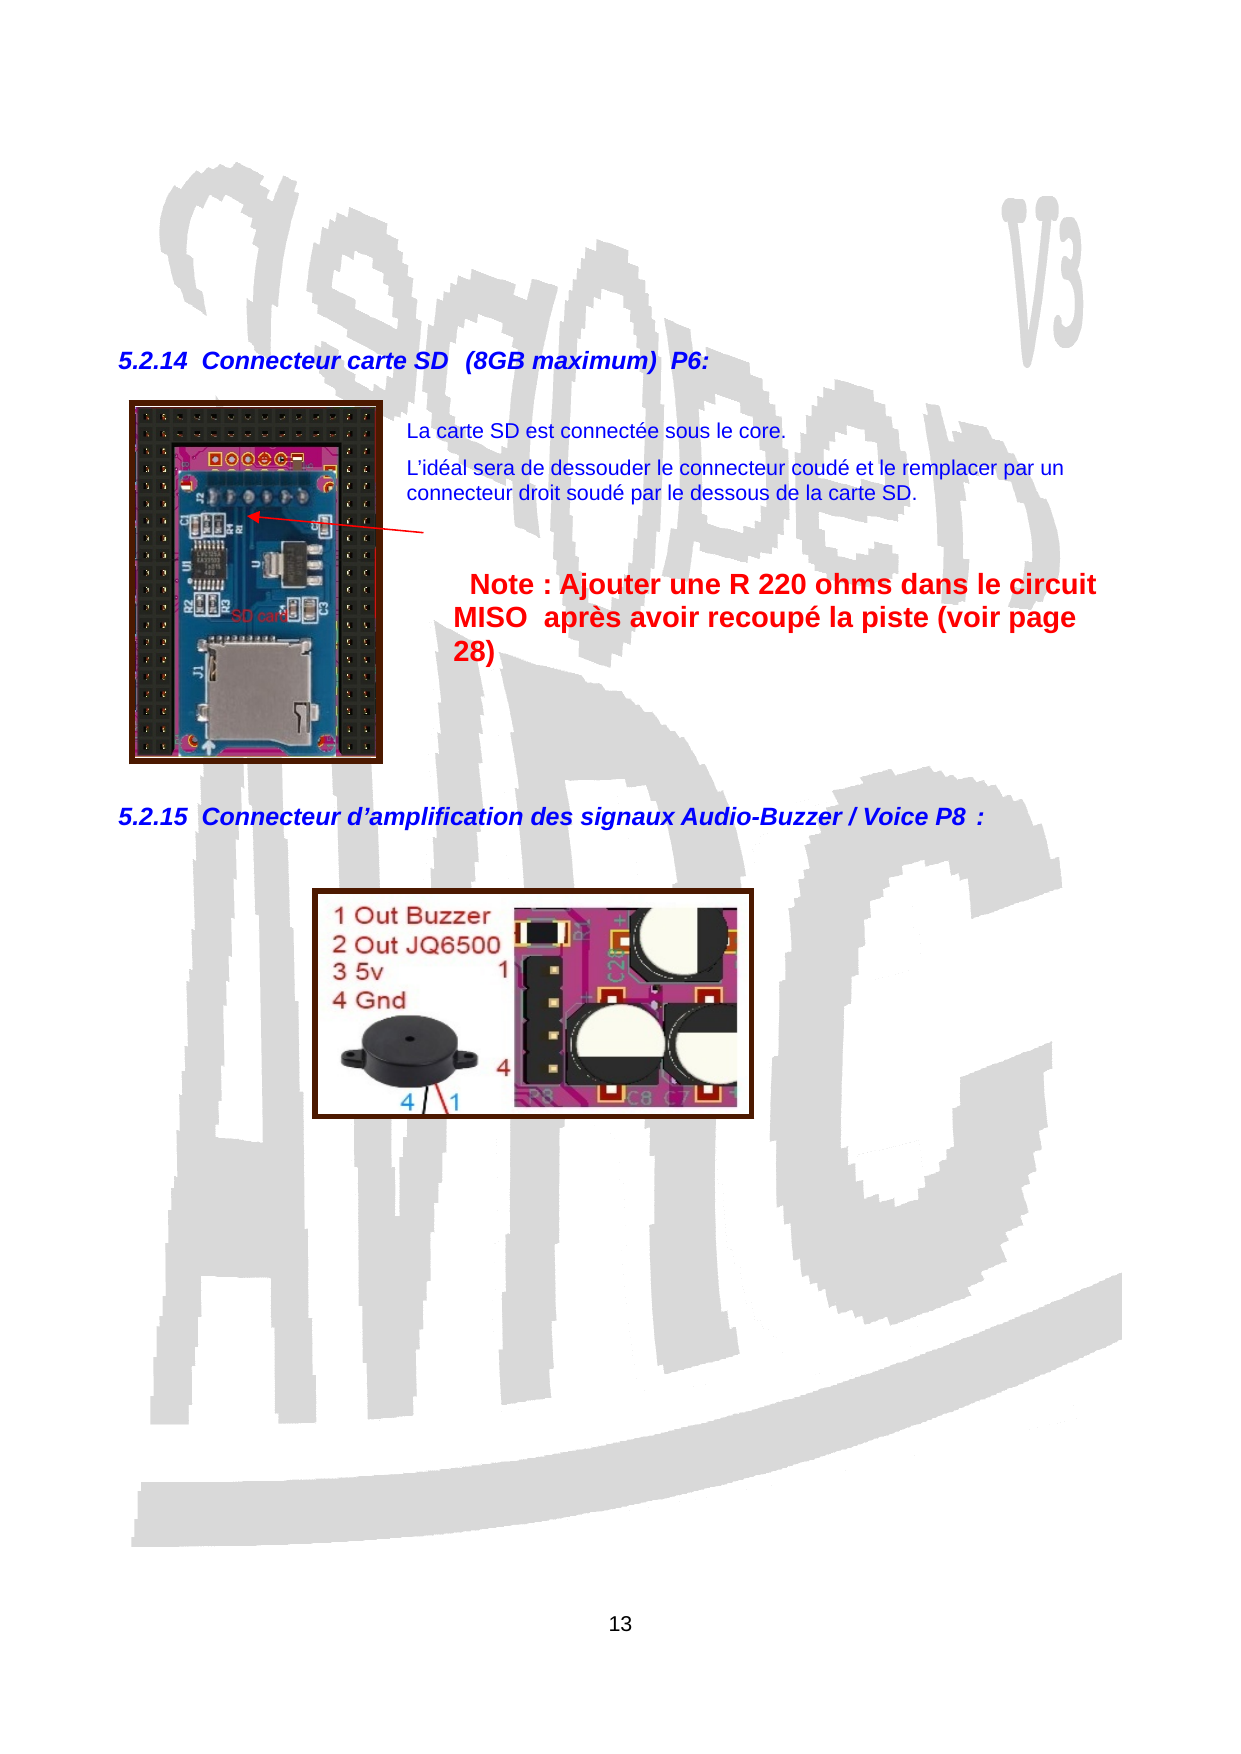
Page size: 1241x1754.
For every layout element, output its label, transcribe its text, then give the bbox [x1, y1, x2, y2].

subtitle 5.2.14 Connecteur carte SD (8GB maximum) P6: [118, 346, 1122, 375]
picture [135, 407, 376, 757]
text La carte SD est connectée sous le core. [383, 418, 1122, 443]
text L’idéal sera de dessouder le connecteur coudé et le remplacer par un connecteur droit soudé par le dessous de la carte SD. [383, 456, 1122, 505]
text Note : Ajouter une R 220 ohms dans le circuit MISO après avoir recoupé la piste (voir page 28) [383, 567, 1122, 667]
subtitle 5.2.15 Connecteur d’amplification des signaux Audio-Buzzer / Voice P8 : [118, 802, 1122, 831]
picture [318, 894, 749, 1114]
